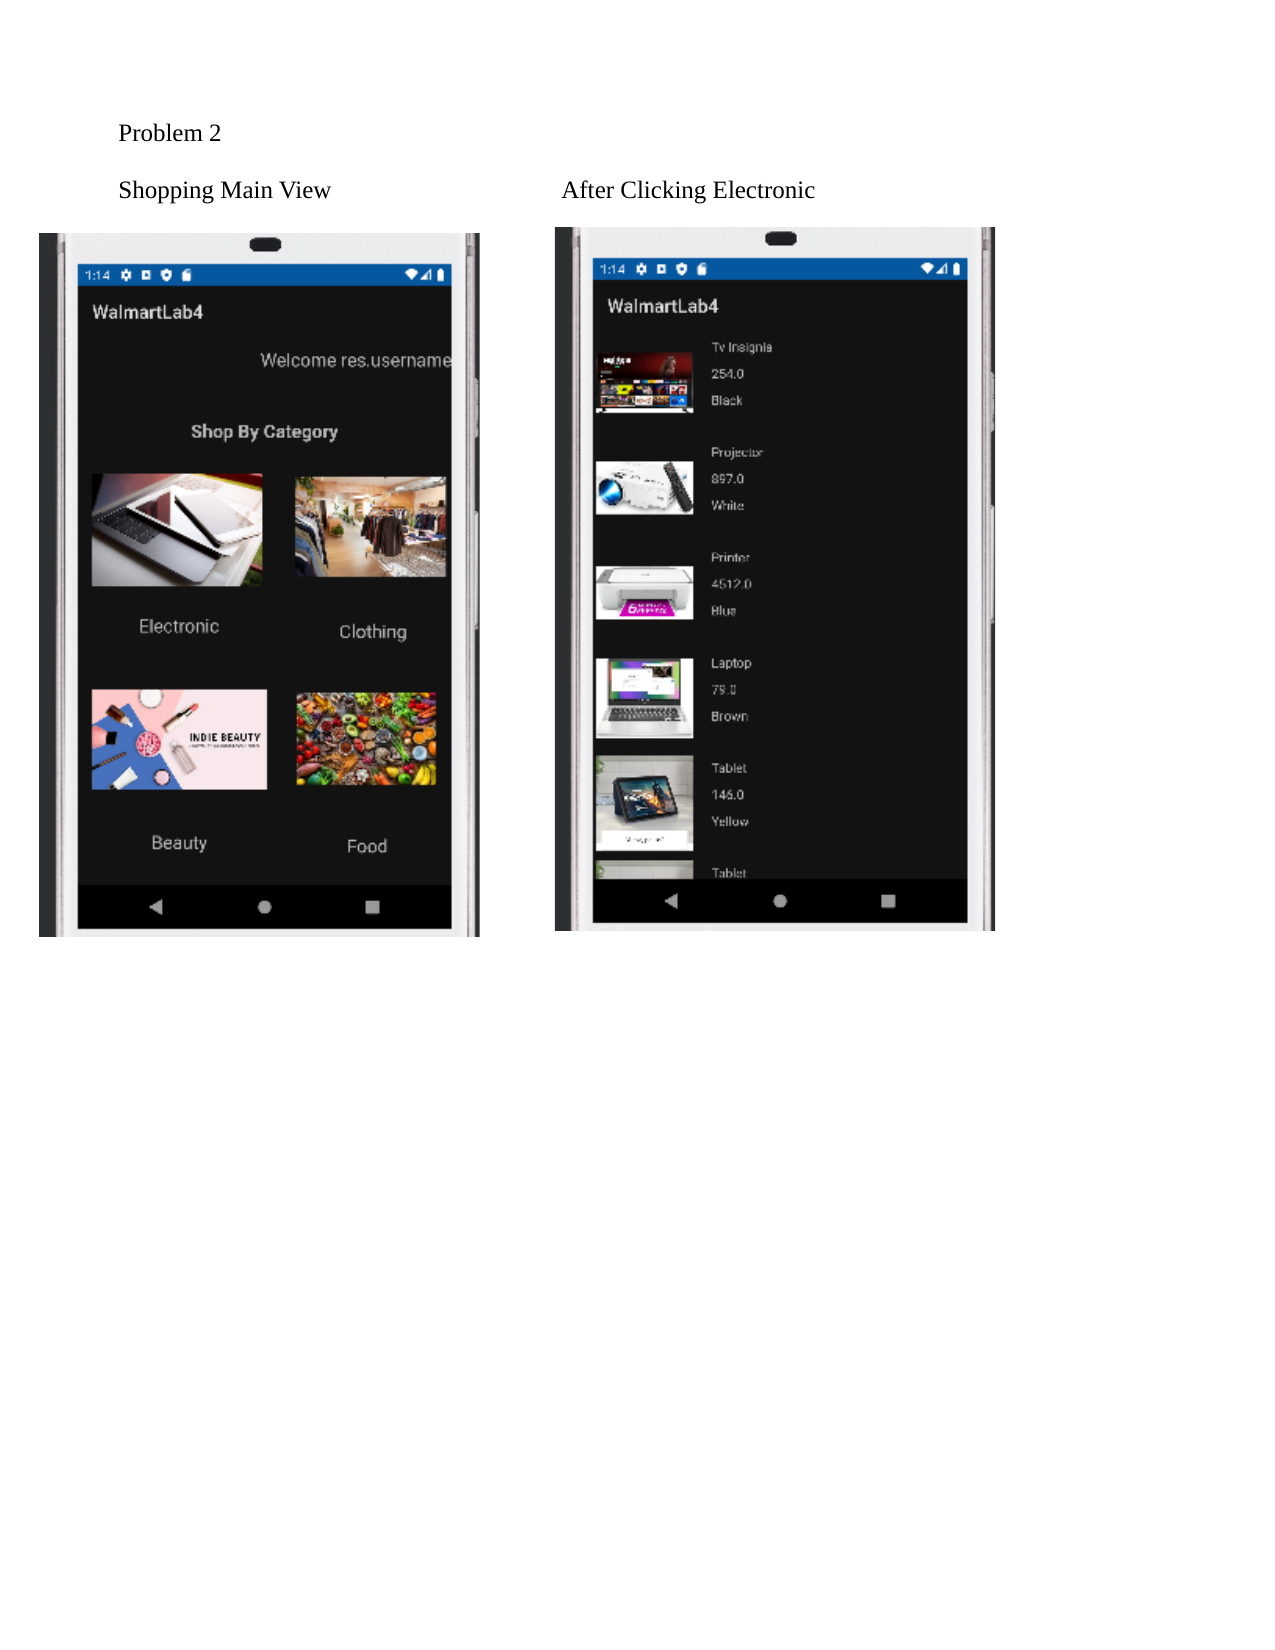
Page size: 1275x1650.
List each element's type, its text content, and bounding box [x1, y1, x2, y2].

picture [39, 233, 480, 937]
text Shopping Main View After Clicking Electronic [118, 176, 1157, 204]
picture [554, 227, 996, 931]
text Problem 2 [118, 118, 1157, 147]
